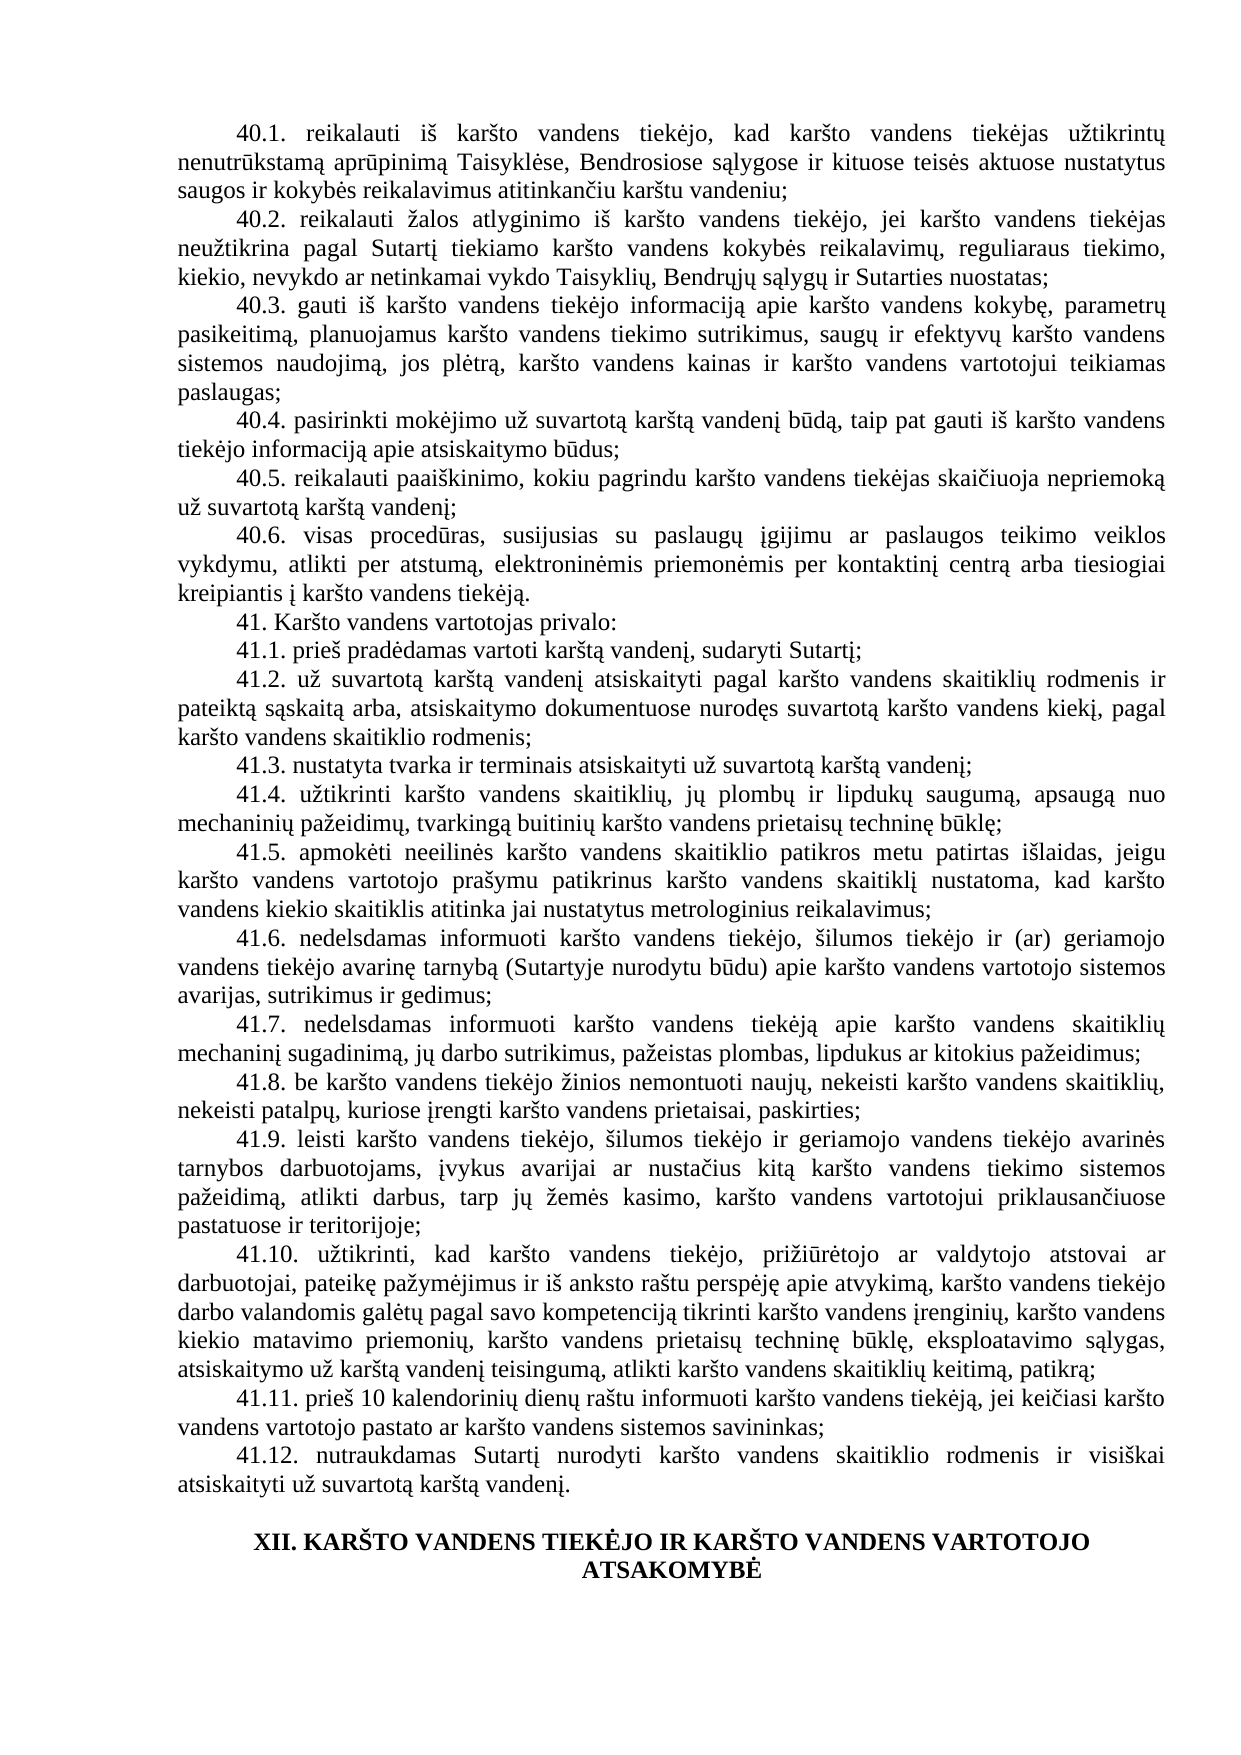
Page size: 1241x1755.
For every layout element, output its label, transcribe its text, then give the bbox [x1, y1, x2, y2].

text 40.3. gauti iš karšto vandens tiekėjo informaciją apie karšto vandens kokybę, parametrų pasikeitimą, planuojamus karšto vandens tiekimo sutrikimus, saugų ir efektyvų karšto vandens sistemos naudojimą, jos plėtrą, karšto vandens kainas ir karšto vandens vartotojui teikiamas paslaugas; [177, 291, 1166, 406]
text 40.2. reikalauti žalos atlyginimo iš karšto vandens tiekėjo, jei karšto vandens tiekėjas neužtikrina pagal Sutartį tiekiamo karšto vandens kokybės reikalavimų, reguliaraus tiekimo, kiekio, nevykdo ar netinkamai vykdo Taisyklių, Bendrųjų sąlygų ir Sutarties nuostatas; [177, 204, 1166, 291]
text 41.12. nutraukdamas Sutartį nurodyti karšto vandens skaitiklio rodmenis ir visiškai atsiskaityti už suvartotą karštą vandenį. [177, 1441, 1166, 1498]
text 41.6. nedelsdamas informuoti karšto vandens tiekėjo, šilumos tiekėjo ir (ar) geriamojo vandens tiekėjo avarinę tarnybą (Sutartyje nurodytu būdu) apie karšto vandens vartotojo sistemos avarijas, sutrikimus ir gedimus; [177, 923, 1166, 1009]
text 41.4. užtikrinti karšto vandens skaitiklių, jų plombų ir lipdukų saugumą, apsaugą nuo mechaninių pažeidimų, tvarkingą buitinių karšto vandens prietaisų techninę būklę; [177, 779, 1166, 837]
text 40.4. pasirinkti mokėjimo už suvartotą karštą vandenį būdą, taip pat gauti iš karšto vandens tiekėjo informaciją apie atsiskaitymo būdus; [177, 406, 1166, 463]
text 41.5. apmokėti neeilinės karšto vandens skaitiklio patikros metu patirtas išlaidas, jeigu karšto vandens vartotojo prašymu patikrinus karšto vandens skaitiklį nustatoma, kad karšto vandens kiekio skaitiklis atitinka jai nustatytus metrologinius reikalavimus; [177, 837, 1166, 923]
text 41.9. leisti karšto vandens tiekėjo, šilumos tiekėjo ir geriamojo vandens tiekėjo avarinės tarnybos darbuotojams, įvykus avarijai ar nustačius kitą karšto vandens tiekimo sistemos pažeidimą, atlikti darbus, tarp jų žemės kasimo, karšto vandens vartotojui priklausančiuose pastatuose ir teritorijoje; [177, 1124, 1166, 1239]
text XII. karšto vandens tiekėjo ir KARŠTO VANDENS vartotojo atsakomybė [177, 1527, 1166, 1584]
text 40.5. reikalauti paaiškinimo, kokiu pagrindu karšto vandens tiekėjas skaičiuoja nepriemoką už suvartotą karštą vandenį; [177, 463, 1166, 521]
text 41.7. nedelsdamas informuoti karšto vandens tiekėją apie karšto vandens skaitiklių mechaninį sugadinimą, jų darbo sutrikimus, pažeistas plombas, lipdukus ar kitokius pažeidimus; [177, 1009, 1166, 1067]
text 40.6. visas procedūras, susijusias su paslaugų įgijimu ar paslaugos teikimo veiklos vykdymu, atlikti per atstumą, elektroninėmis priemonėmis per kontaktinį centrą arba tiesiogiai kreipiantis į karšto vandens tiekėją. [177, 521, 1166, 607]
text 41.8. be karšto vandens tiekėjo žinios nemontuoti naujų, nekeisti karšto vandens skaitiklių, nekeisti patalpų, kuriose įrengti karšto vandens prietaisai, paskirties; [177, 1067, 1166, 1124]
text 41. Karšto vandens vartotojas privalo: [177, 607, 1166, 636]
text 40.1. reikalauti iš karšto vandens tiekėjo, kad karšto vandens tiekėjas užtikrintų nenutrūkstamą aprūpinimą Taisyklėse, Bendrosiose sąlygose ir kituose teisės aktuose nustatytus saugos ir kokybės reikalavimus atitinkančiu karštu vandeniu; [177, 118, 1166, 204]
text 41.11. prieš 10 kalendorinių dienų raštu informuoti karšto vandens tiekėją, jei keičiasi karšto vandens vartotojo pastato ar karšto vandens sistemos savininkas; [177, 1383, 1166, 1441]
text 41.1. prieš pradėdamas vartoti karštą vandenį, sudaryti Sutartį; [177, 636, 1166, 664]
text 41.3. nustatyta tvarka ir terminais atsiskaityti už suvartotą karštą vandenį; [177, 751, 1166, 779]
text 41.10. užtikrinti, kad karšto vandens tiekėjo, prižiūrėtojo ar valdytojo atstovai ar darbuotojai, pateikę pažymėjimus ir iš anksto raštu perspėję apie atvykimą, karšto vandens tiekėjo darbo valandomis galėtų pagal savo kompetenciją tikrinti karšto vandens įrenginių, karšto vandens kiekio matavimo priemonių, karšto vandens prietaisų techninę būklę, eksploatavimo sąlygas, atsiskaitymo už karštą vandenį teisingumą, atlikti karšto vandens skaitiklių keitimą, patikrą; [177, 1239, 1166, 1383]
text 41.2. už suvartotą karštą vandenį atsiskaityti pagal karšto vandens skaitiklių rodmenis ir pateiktą sąskaitą arba, atsiskaitymo dokumentuose nurodęs suvartotą karšto vandens kiekį, pagal karšto vandens skaitiklio rodmenis; [177, 664, 1166, 751]
